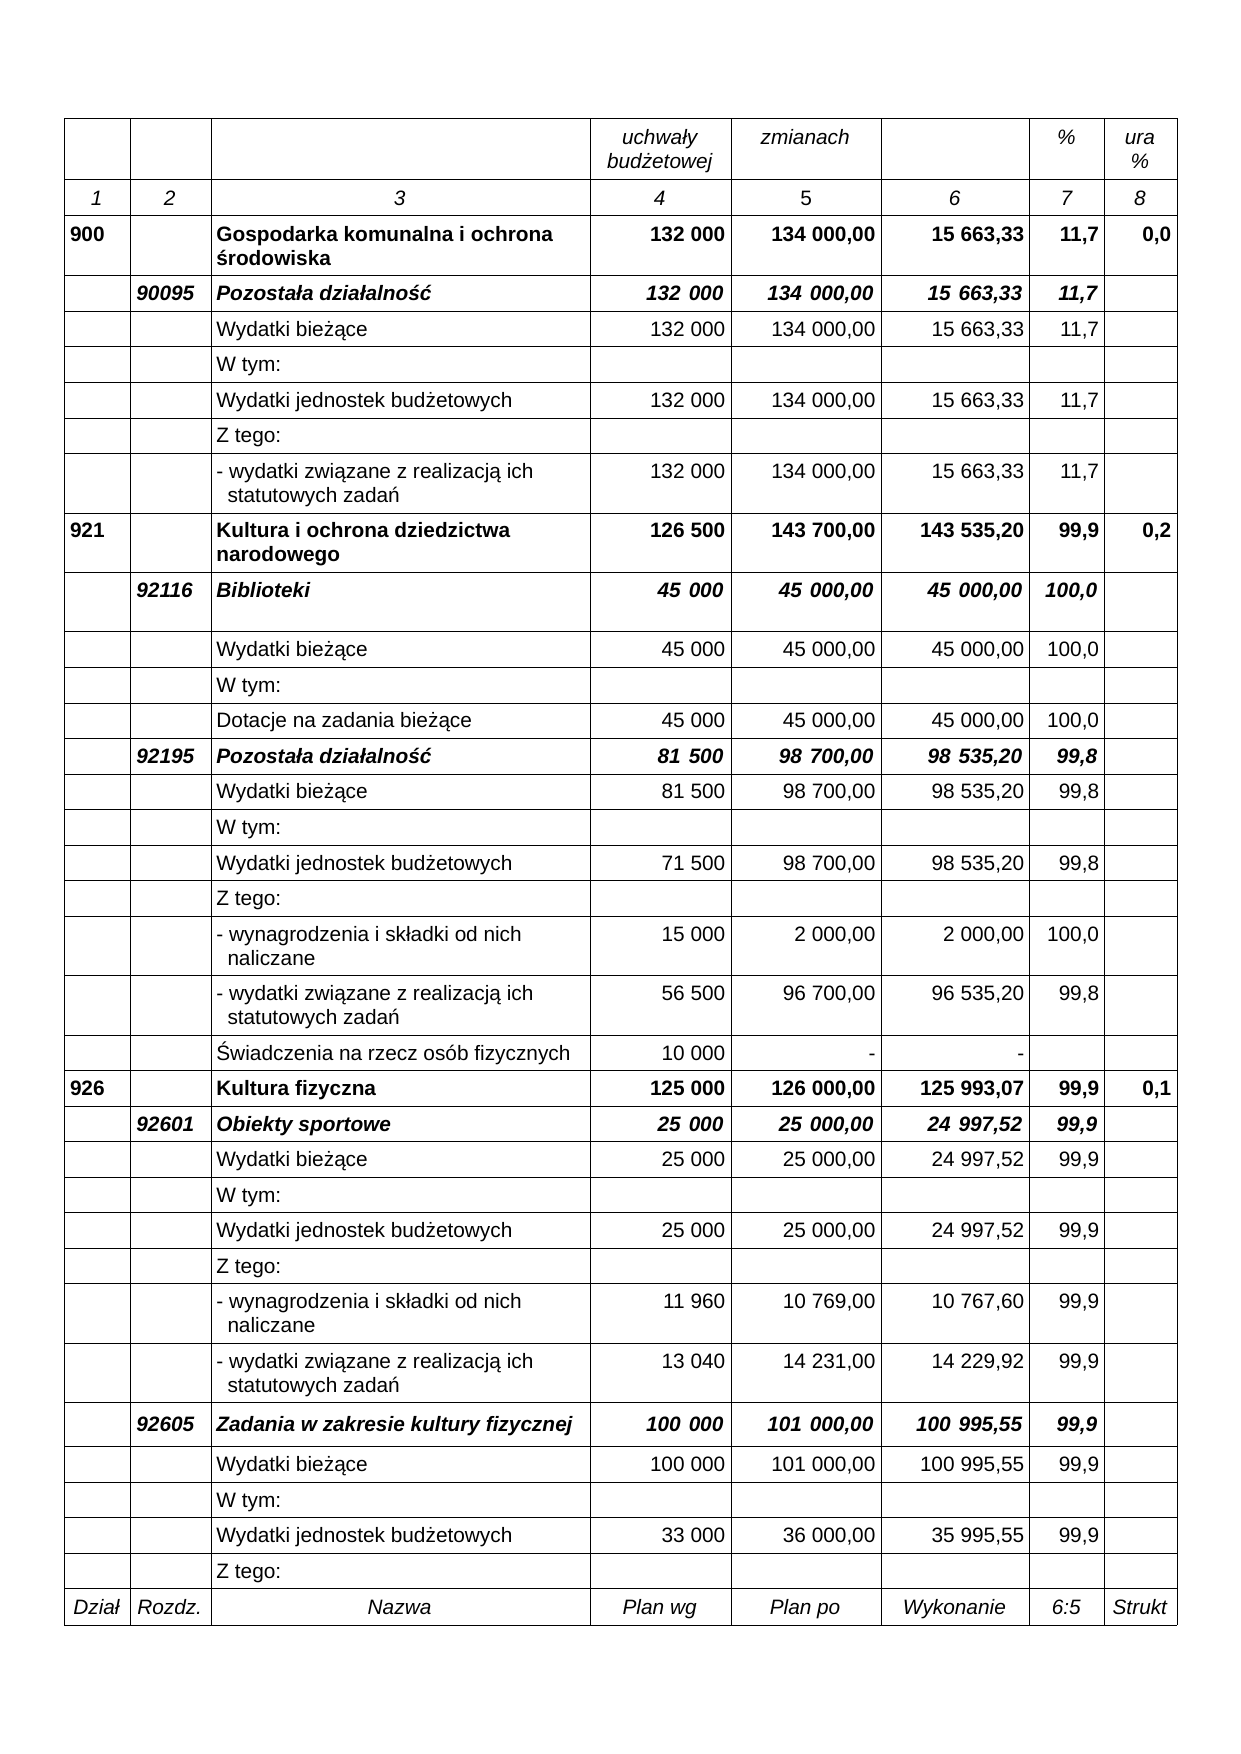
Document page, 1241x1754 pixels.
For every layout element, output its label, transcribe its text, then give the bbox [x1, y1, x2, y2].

table_cell 99,8 [1030, 976, 1104, 1034]
table_cell [591, 419, 731, 453]
table_cell [65, 632, 130, 667]
table_cell [1105, 668, 1177, 702]
table_cell [131, 1284, 211, 1343]
table_cell 99,8 [1030, 739, 1104, 773]
table_cell [65, 1142, 130, 1177]
table_cell [882, 1554, 1029, 1588]
table_cell - [732, 1036, 881, 1070]
table_cell [591, 1483, 731, 1517]
table_cell 10 769,00 [732, 1284, 881, 1343]
table_cell Wydatki bieżące [212, 775, 590, 809]
table_cell 99,9 [1030, 1107, 1104, 1141]
table_cell 11 960 [591, 1284, 731, 1343]
table_cell Wykonanie [882, 1589, 1029, 1624]
table_cell 36 000,00 [732, 1518, 881, 1553]
table_cell [131, 775, 211, 809]
table_cell [1030, 419, 1104, 453]
table_cell [732, 419, 881, 453]
table_cell - wynagrodzenia i składki od nich naliczane [212, 1284, 590, 1343]
table_cell [1105, 454, 1177, 512]
table_cell [882, 1483, 1029, 1517]
table_cell [1105, 1284, 1177, 1343]
table_cell [1030, 1178, 1104, 1212]
table_cell [591, 1554, 731, 1588]
table_cell 96 535,20 [882, 976, 1029, 1034]
table_cell [65, 276, 130, 311]
table_cell [1105, 1036, 1177, 1070]
table_cell 92601 [131, 1107, 211, 1141]
table_cell Pozostała działalność [212, 276, 590, 311]
table_cell 13 040 [591, 1344, 731, 1402]
table_cell Plan po [732, 1589, 881, 1624]
table_cell 11,7 [1030, 312, 1104, 346]
table_cell [131, 119, 211, 178]
table_cell [1030, 810, 1104, 844]
table_cell [65, 775, 130, 809]
table_cell 132 000 [591, 216, 731, 275]
table_cell 99,9 [1030, 1142, 1104, 1177]
table_cell [732, 668, 881, 702]
table_cell 90095 [131, 276, 211, 311]
table_cell W tym: [212, 668, 590, 702]
table_cell W tym: [212, 810, 590, 844]
table_cell 132 000 [591, 312, 731, 346]
table_cell 100,0 [1030, 573, 1104, 631]
table_cell 99,9 [1030, 1213, 1104, 1248]
table_cell [882, 419, 1029, 453]
table_cell [131, 1518, 211, 1553]
table_cell 2 000,00 [732, 917, 881, 975]
table_cell 99,9 [1030, 1447, 1104, 1482]
table_cell 11,7 [1030, 454, 1104, 512]
table_cell Rozdz. [131, 1589, 211, 1624]
table_cell 101 000,00 [732, 1403, 881, 1446]
table_cell Z tego: [212, 419, 590, 453]
table_cell [131, 976, 211, 1034]
table_cell 6 [882, 180, 1029, 215]
table_cell [65, 419, 130, 453]
table_cell Nazwa [212, 1589, 590, 1624]
table_cell 10 000 [591, 1036, 731, 1070]
table_cell 100 995,55 [882, 1403, 1029, 1446]
table_cell Kultura i ochrona dziedzictwa narodowego [212, 514, 590, 572]
table_cell 0,2 [1105, 514, 1177, 572]
table_cell [1105, 775, 1177, 809]
table_cell [212, 119, 590, 178]
table_cell 101 000,00 [732, 1447, 881, 1482]
table_cell [65, 846, 130, 880]
table_cell 125 993,07 [882, 1071, 1029, 1106]
table_cell [65, 810, 130, 844]
table_cell 2 000,00 [882, 917, 1029, 975]
table_cell 100 000 [591, 1447, 731, 1482]
table_cell 71 500 [591, 846, 731, 880]
table_cell 98 700,00 [732, 775, 881, 809]
table_cell 99,9 [1030, 1344, 1104, 1402]
table_cell Wydatki jednostek budżetowych [212, 383, 590, 417]
table_cell [131, 1447, 211, 1482]
table_cell 126 000,00 [732, 1071, 881, 1106]
table_cell 25 000,00 [732, 1142, 881, 1177]
table_cell [65, 917, 130, 975]
table_cell [1105, 1518, 1177, 1553]
table_cell [882, 347, 1029, 382]
table_cell [591, 668, 731, 702]
table_cell [882, 1249, 1029, 1283]
table_cell [131, 514, 211, 572]
table_cell [1105, 1178, 1177, 1212]
table_cell - wydatki związane z realizacją ich statutowych zadań [212, 976, 590, 1034]
table_cell [1105, 976, 1177, 1034]
table_cell 25 000 [591, 1142, 731, 1177]
table_cell 125 000 [591, 1071, 731, 1106]
table_cell 92195 [131, 739, 211, 773]
table_cell 15 663,33 [882, 312, 1029, 346]
table_cell [65, 1107, 130, 1141]
table_cell [65, 976, 130, 1034]
table_cell [65, 1344, 130, 1402]
table_cell 33 000 [591, 1518, 731, 1553]
table_cell [65, 1554, 130, 1588]
table_cell 24 997,52 [882, 1107, 1029, 1141]
table_cell 24 997,52 [882, 1213, 1029, 1248]
table_cell 11,7 [1030, 276, 1104, 311]
table_cell [1105, 312, 1177, 346]
table_cell [1105, 1344, 1177, 1402]
table_cell [591, 1249, 731, 1283]
table_cell [882, 810, 1029, 844]
table_cell 132 000 [591, 454, 731, 512]
table_cell [732, 881, 881, 916]
table_cell [1105, 810, 1177, 844]
table_cell [65, 1447, 130, 1482]
table_cell [65, 573, 130, 631]
table_cell 98 700,00 [732, 739, 881, 773]
table_cell [1030, 1036, 1104, 1070]
table_cell 14 229,92 [882, 1344, 1029, 1402]
table_cell 35 995,55 [882, 1518, 1029, 1553]
table_cell 4 [591, 180, 731, 215]
table_cell Z tego: [212, 881, 590, 916]
table_cell [65, 1036, 130, 1070]
table_cell [1105, 846, 1177, 880]
table_cell 15 000 [591, 917, 731, 975]
table_cell - wydatki związane z realizacją ich statutowych zadań [212, 454, 590, 512]
table_cell 25 000,00 [732, 1213, 881, 1248]
table_cell 10 767,60 [882, 1284, 1029, 1343]
table_cell [65, 1284, 130, 1343]
table_cell 7 [1030, 180, 1104, 215]
table_cell 2 [131, 180, 211, 215]
table_cell 100,0 [1030, 917, 1104, 975]
table_cell [65, 454, 130, 512]
table_cell [732, 1249, 881, 1283]
table_cell 126 500 [591, 514, 731, 572]
table_cell - wydatki związane z realizacją ich statutowych zadań [212, 1344, 590, 1402]
table_cell [65, 704, 130, 738]
table_cell 100 000 [591, 1403, 731, 1446]
table_cell 45 000,00 [882, 632, 1029, 667]
table_cell 15 663,33 [882, 454, 1029, 512]
table_cell Z tego: [212, 1249, 590, 1283]
table_cell Pozostała działalność [212, 739, 590, 773]
table_cell [1105, 704, 1177, 738]
table_cell [65, 1178, 130, 1212]
table_cell [131, 1071, 211, 1106]
table_cell [1030, 1249, 1104, 1283]
table_cell [65, 1249, 130, 1283]
table_cell [1105, 1483, 1177, 1517]
table_cell [1105, 881, 1177, 916]
table_cell [131, 1249, 211, 1283]
table_cell [65, 1518, 130, 1553]
table_cell [1105, 1213, 1177, 1248]
table_cell Wydatki bieżące [212, 1447, 590, 1482]
table_cell 56 500 [591, 976, 731, 1034]
table_cell 81 500 [591, 775, 731, 809]
table_cell [131, 1142, 211, 1177]
table_cell [65, 347, 130, 382]
table_cell 5 [732, 180, 881, 215]
table_cell Wydatki bieżące [212, 632, 590, 667]
table_cell 45 000 [591, 632, 731, 667]
table_cell [131, 312, 211, 346]
table_cell [131, 1483, 211, 1517]
table_cell [591, 347, 731, 382]
table_cell 6:5 [1030, 1589, 1104, 1624]
table_cell [65, 383, 130, 417]
table_cell Kultura fizyczna [212, 1071, 590, 1106]
table_cell [131, 454, 211, 512]
table_cell [1105, 632, 1177, 667]
table_cell [732, 1178, 881, 1212]
table_cell 45 000,00 [882, 573, 1029, 631]
table_cell [732, 347, 881, 382]
table_cell [882, 881, 1029, 916]
table_cell [882, 668, 1029, 702]
table_cell 15 663,33 [882, 383, 1029, 417]
table_cell [65, 1483, 130, 1517]
table_cell [131, 1213, 211, 1248]
table_cell [1105, 1447, 1177, 1482]
table_cell 134 000,00 [732, 312, 881, 346]
table_cell [591, 810, 731, 844]
table_cell [1030, 668, 1104, 702]
table_cell [65, 881, 130, 916]
table_cell W tym: [212, 1483, 590, 1517]
table_cell 98 700,00 [732, 846, 881, 880]
table_cell 99,9 [1030, 1284, 1104, 1343]
table_cell Gospodarka komunalna i ochrona środowiska [212, 216, 590, 275]
table_cell 25 000 [591, 1107, 731, 1141]
table_cell [65, 1213, 130, 1248]
table_cell [1030, 1554, 1104, 1588]
table_cell [1105, 1554, 1177, 1588]
table_cell W tym: [212, 1178, 590, 1212]
table_cell Obiekty sportowe [212, 1107, 590, 1141]
table_cell Wydatki jednostek budżetowych [212, 1213, 590, 1248]
table_cell zmianach [732, 119, 881, 178]
table_cell Z tego: [212, 1554, 590, 1588]
table_cell 1 [65, 180, 130, 215]
table_cell 100,0 [1030, 704, 1104, 738]
table_cell % [1030, 119, 1104, 178]
table_cell - [882, 1036, 1029, 1070]
table_cell [131, 419, 211, 453]
table_cell 0,1 [1105, 1071, 1177, 1106]
table_cell 45 000,00 [882, 704, 1029, 738]
table_cell 45 000 [591, 704, 731, 738]
table_cell [131, 668, 211, 702]
table_cell Świadczenia na rzecz osób fizycznych [212, 1036, 590, 1070]
table_cell 926 [65, 1071, 130, 1106]
table_cell W tym: [212, 347, 590, 382]
table_cell 98 535,20 [882, 739, 1029, 773]
table_cell - wynagrodzenia i składki od nich naliczane [212, 917, 590, 975]
table_cell [131, 1178, 211, 1212]
table_cell Wydatki bieżące [212, 312, 590, 346]
table_cell 15 663,33 [882, 276, 1029, 311]
table_cell [1105, 276, 1177, 311]
table_cell [1105, 1107, 1177, 1141]
table_cell [1105, 917, 1177, 975]
table_cell [1030, 1483, 1104, 1517]
table_cell [1105, 1142, 1177, 1177]
table_cell uchwały budżetowej [591, 119, 731, 178]
table_cell 45 000 [591, 573, 731, 631]
table_cell [131, 846, 211, 880]
table_cell 25 000 [591, 1213, 731, 1248]
table_cell [1105, 1249, 1177, 1283]
table_cell ura % [1105, 119, 1177, 178]
table_cell 99,8 [1030, 775, 1104, 809]
table_cell [1105, 419, 1177, 453]
table_cell [732, 810, 881, 844]
table_cell [732, 1554, 881, 1588]
table_cell [1105, 739, 1177, 773]
table_cell 45 000,00 [732, 632, 881, 667]
table_cell [131, 632, 211, 667]
table_cell [882, 1178, 1029, 1212]
table_cell Wydatki jednostek budżetowych [212, 846, 590, 880]
table_cell 134 000,00 [732, 276, 881, 311]
table_cell 11,7 [1030, 383, 1104, 417]
table_cell Biblioteki [212, 573, 590, 631]
table_cell [131, 383, 211, 417]
table_cell [131, 917, 211, 975]
table_cell 132 000 [591, 276, 731, 311]
table_cell [1030, 347, 1104, 382]
table_cell 134 000,00 [732, 383, 881, 417]
table_cell Wydatki bieżące [212, 1142, 590, 1177]
table_cell [65, 1403, 130, 1446]
table_cell [591, 881, 731, 916]
table_cell [65, 668, 130, 702]
table_cell 8 [1105, 180, 1177, 215]
table_cell 0,0 [1105, 216, 1177, 275]
table_cell 99,9 [1030, 1403, 1104, 1446]
table_cell 3 [212, 180, 590, 215]
table_cell Strukt [1105, 1589, 1177, 1624]
table_cell Zadania w zakresie kultury fizycznej [212, 1403, 590, 1446]
table_cell [591, 1178, 731, 1212]
table_cell 45 000,00 [732, 704, 881, 738]
table_cell [1030, 881, 1104, 916]
table_cell Dział [65, 1589, 130, 1624]
table_cell 134 000,00 [732, 216, 881, 275]
table_cell Plan wg [591, 1589, 731, 1624]
table_cell [131, 881, 211, 916]
table_cell 100,0 [1030, 632, 1104, 667]
table_cell 143 700,00 [732, 514, 881, 572]
table_cell 96 700,00 [732, 976, 881, 1034]
table_cell 11,7 [1030, 216, 1104, 275]
table_cell [65, 739, 130, 773]
table_cell [131, 1554, 211, 1588]
table_cell 132 000 [591, 383, 731, 417]
table_cell 92605 [131, 1403, 211, 1446]
table_cell [131, 347, 211, 382]
table_cell 921 [65, 514, 130, 572]
table_cell [131, 1036, 211, 1070]
table_cell 900 [65, 216, 130, 275]
table_cell 15 663,33 [882, 216, 1029, 275]
table_cell 92116 [131, 573, 211, 631]
table_cell [65, 312, 130, 346]
table_cell [65, 119, 130, 178]
table_cell [1105, 347, 1177, 382]
table_cell 99,9 [1030, 1071, 1104, 1106]
table_cell [131, 216, 211, 275]
table_cell 100 995,55 [882, 1447, 1029, 1482]
table_cell 98 535,20 [882, 846, 1029, 880]
table_cell [131, 1344, 211, 1402]
table_cell 99,8 [1030, 846, 1104, 880]
table_cell [732, 1483, 881, 1517]
table_cell 143 535,20 [882, 514, 1029, 572]
table_cell [131, 704, 211, 738]
table_cell 134 000,00 [732, 454, 881, 512]
table_cell [1105, 1403, 1177, 1446]
table_cell Wydatki jednostek budżetowych [212, 1518, 590, 1553]
table_cell 45 000,00 [732, 573, 881, 631]
table_cell [882, 119, 1029, 178]
table_cell 81 500 [591, 739, 731, 773]
table_cell [131, 810, 211, 844]
table_cell [1105, 383, 1177, 417]
table_cell [1105, 573, 1177, 631]
table_cell Dotacje na zadania bieżące [212, 704, 590, 738]
table_cell 14 231,00 [732, 1344, 881, 1402]
table_cell 25 000,00 [732, 1107, 881, 1141]
table_cell 24 997,52 [882, 1142, 1029, 1177]
table_cell 99,9 [1030, 514, 1104, 572]
table_cell 98 535,20 [882, 775, 1029, 809]
table_cell 99,9 [1030, 1518, 1104, 1553]
